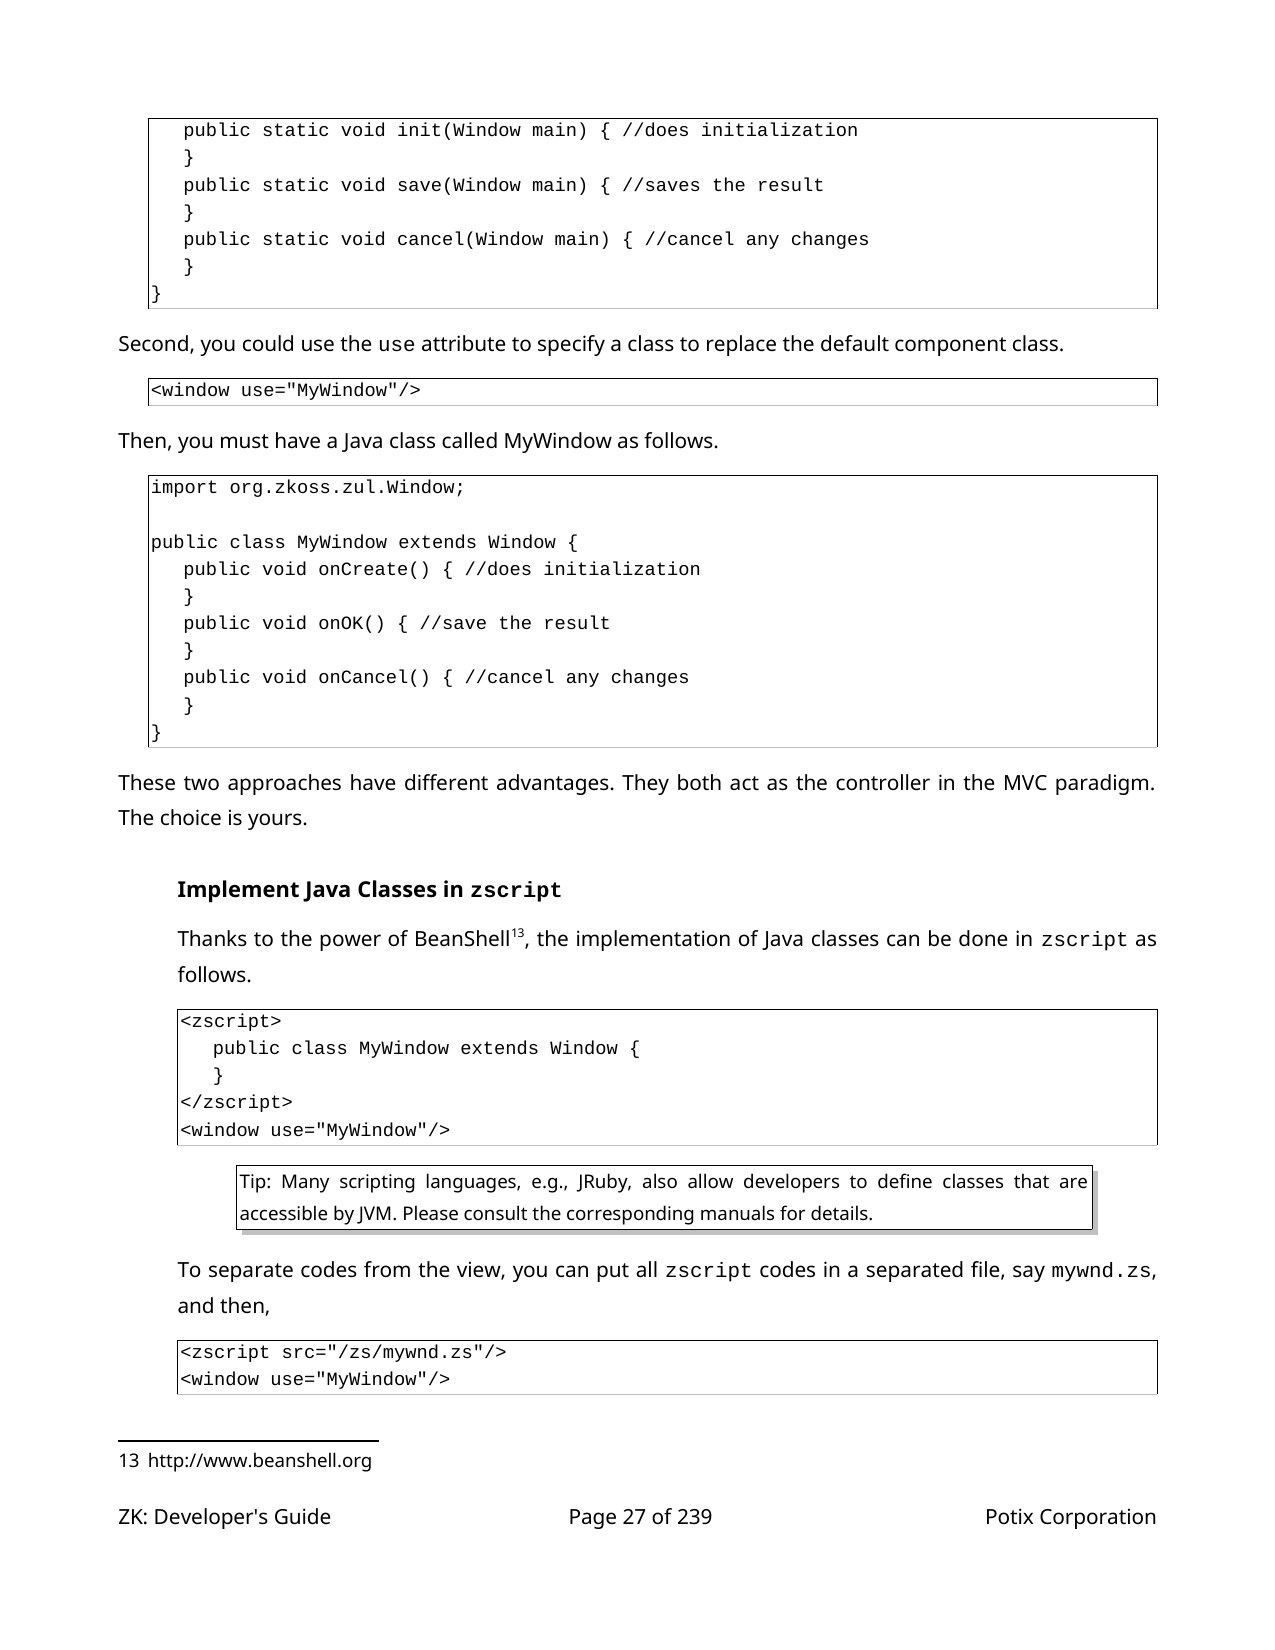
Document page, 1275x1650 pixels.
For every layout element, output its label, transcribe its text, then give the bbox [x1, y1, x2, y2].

text } [178, 1063, 1157, 1087]
text public class MyWindow extends Window { [149, 529, 1157, 554]
text <zscript src="/zs/mywnd.zs"/> [178, 1341, 1157, 1364]
text public static void save(Window main) { //saves the result [149, 172, 1157, 197]
text <window use="MyWindow"/> [149, 379, 1157, 405]
text } [149, 693, 1157, 717]
text } [149, 281, 1157, 308]
text http://www.beanshell.org [118, 1447, 1157, 1473]
text } [149, 584, 1157, 608]
text } [149, 720, 1157, 747]
text Second, you could use the use attribute to specify a class to replace the default component class. [118, 329, 1157, 358]
text Tip: Many scripting languages, e.g., JRuby, also allow developers to define classes that are accessible by JVM. Please consult the corresponding manuals for details. [237, 1166, 1092, 1229]
text </zscript> [178, 1090, 1157, 1114]
text public static void init(Window main) { //does initialization [149, 119, 1157, 142]
text public class MyWindow extends Window { [178, 1036, 1157, 1060]
text } [149, 200, 1157, 224]
text <zscript> [178, 1010, 1157, 1033]
text public static void cancel(Window main) { //cancel any changes [149, 227, 1157, 251]
text <window use="MyWindow"/> [178, 1367, 1157, 1394]
text } [149, 638, 1157, 662]
text <window use="MyWindow"/> [178, 1117, 1157, 1145]
subtitle Implement Java Classes in zscript [177, 874, 1157, 904]
text } [149, 254, 1157, 278]
text These two approaches have different advantages. They both act as the controller in the MVC paradigm. The choice is yours. [118, 768, 1157, 831]
text public void onCreate() { //does initialization [149, 557, 1157, 581]
text Then, you must have a Java class called MyWindow as follows. [118, 426, 1157, 454]
text To separate codes from the view, you can put all zscript codes in a separated file, say mywnd.zs, and then, [177, 1255, 1157, 1319]
text } [149, 145, 1157, 169]
text public void onCancel() { //cancel any changes [149, 665, 1157, 690]
text public void onOK() { //save the result [149, 611, 1157, 635]
text Thanks to the power of BeanShell, the implementation of Java classes can be done in zscript as follows. [177, 924, 1157, 988]
text import org.zkoss.zul.Window; [149, 476, 1157, 499]
